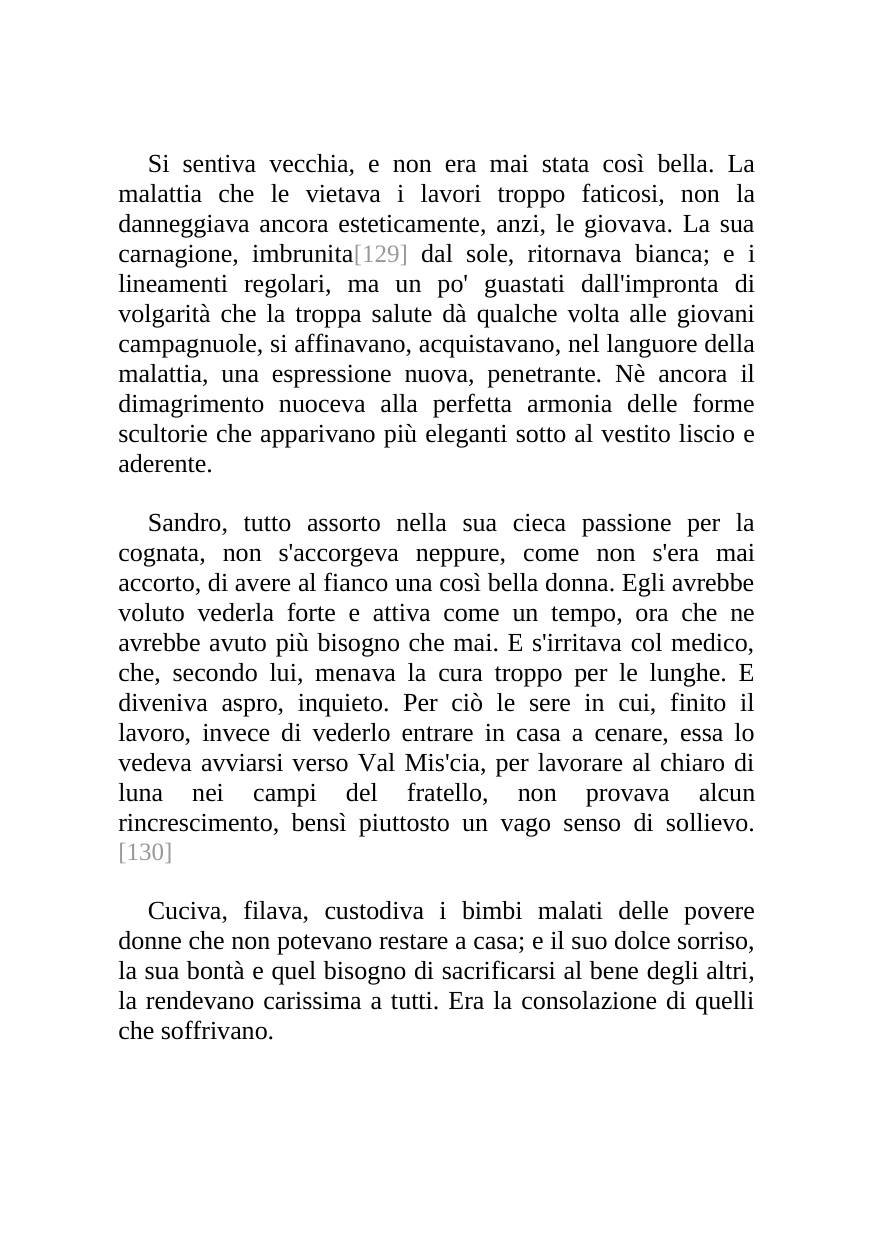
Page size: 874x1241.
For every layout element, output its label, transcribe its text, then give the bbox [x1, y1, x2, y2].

text Sandro, tutto assorto nella sua cieca passione per la cognata, non s'accorgeva neppure, come non s'era mai accorto, di avere al fianco una così bella donna. Egli avrebbe voluto vederla forte e attiva come un tempo, ora che ne avrebbe avuto più bisogno che mai. E s'irritava col medico, che, secondo lui, menava la cura troppo per le lunghe. E diveniva aspro, inquieto. Per ciò le sere in cui, finito il lavoro, invece di vederlo entrare in casa a cenare, essa lo vedeva avviarsi verso Val Mis'cia, per lavorare al chiaro di luna nei campi del fratello, non provava alcun rincrescimento, bensì piuttosto un vago senso di sollievo.[130] [118, 507, 756, 866]
text Cuciva, filava, custodiva i bimbi malati delle povere donne che non potevano restare a casa; e il suo dolce sorriso, la sua bontà e quel bisogno di sacrificarsi al bene degli altri, la rendevano carissima a tutti. Era la consolazione di quelli che soffrivano. [118, 895, 756, 1045]
text Si sentiva vecchia, e non era mai stata così bella. La malattia che le vietava i lavori troppo faticosi, non la danneggiava ancora esteticamente, anzi, le giovava. La sua carnagione, imbrunita[129] dal sole, ritornava bianca; e i lineamenti regolari, ma un po' guastati dall'impronta di volgarità che la troppa salute dà qualche volta alle giovani campagnuole, si affinavano, acquistavano, nel languore della malattia, una espressione nuova, penetrante. Nè ancora il dimagrimento nuoceva alla perfetta armonia delle forme scultorie che apparivano più eleganti sotto al vestito liscio e aderente. [118, 148, 756, 478]
